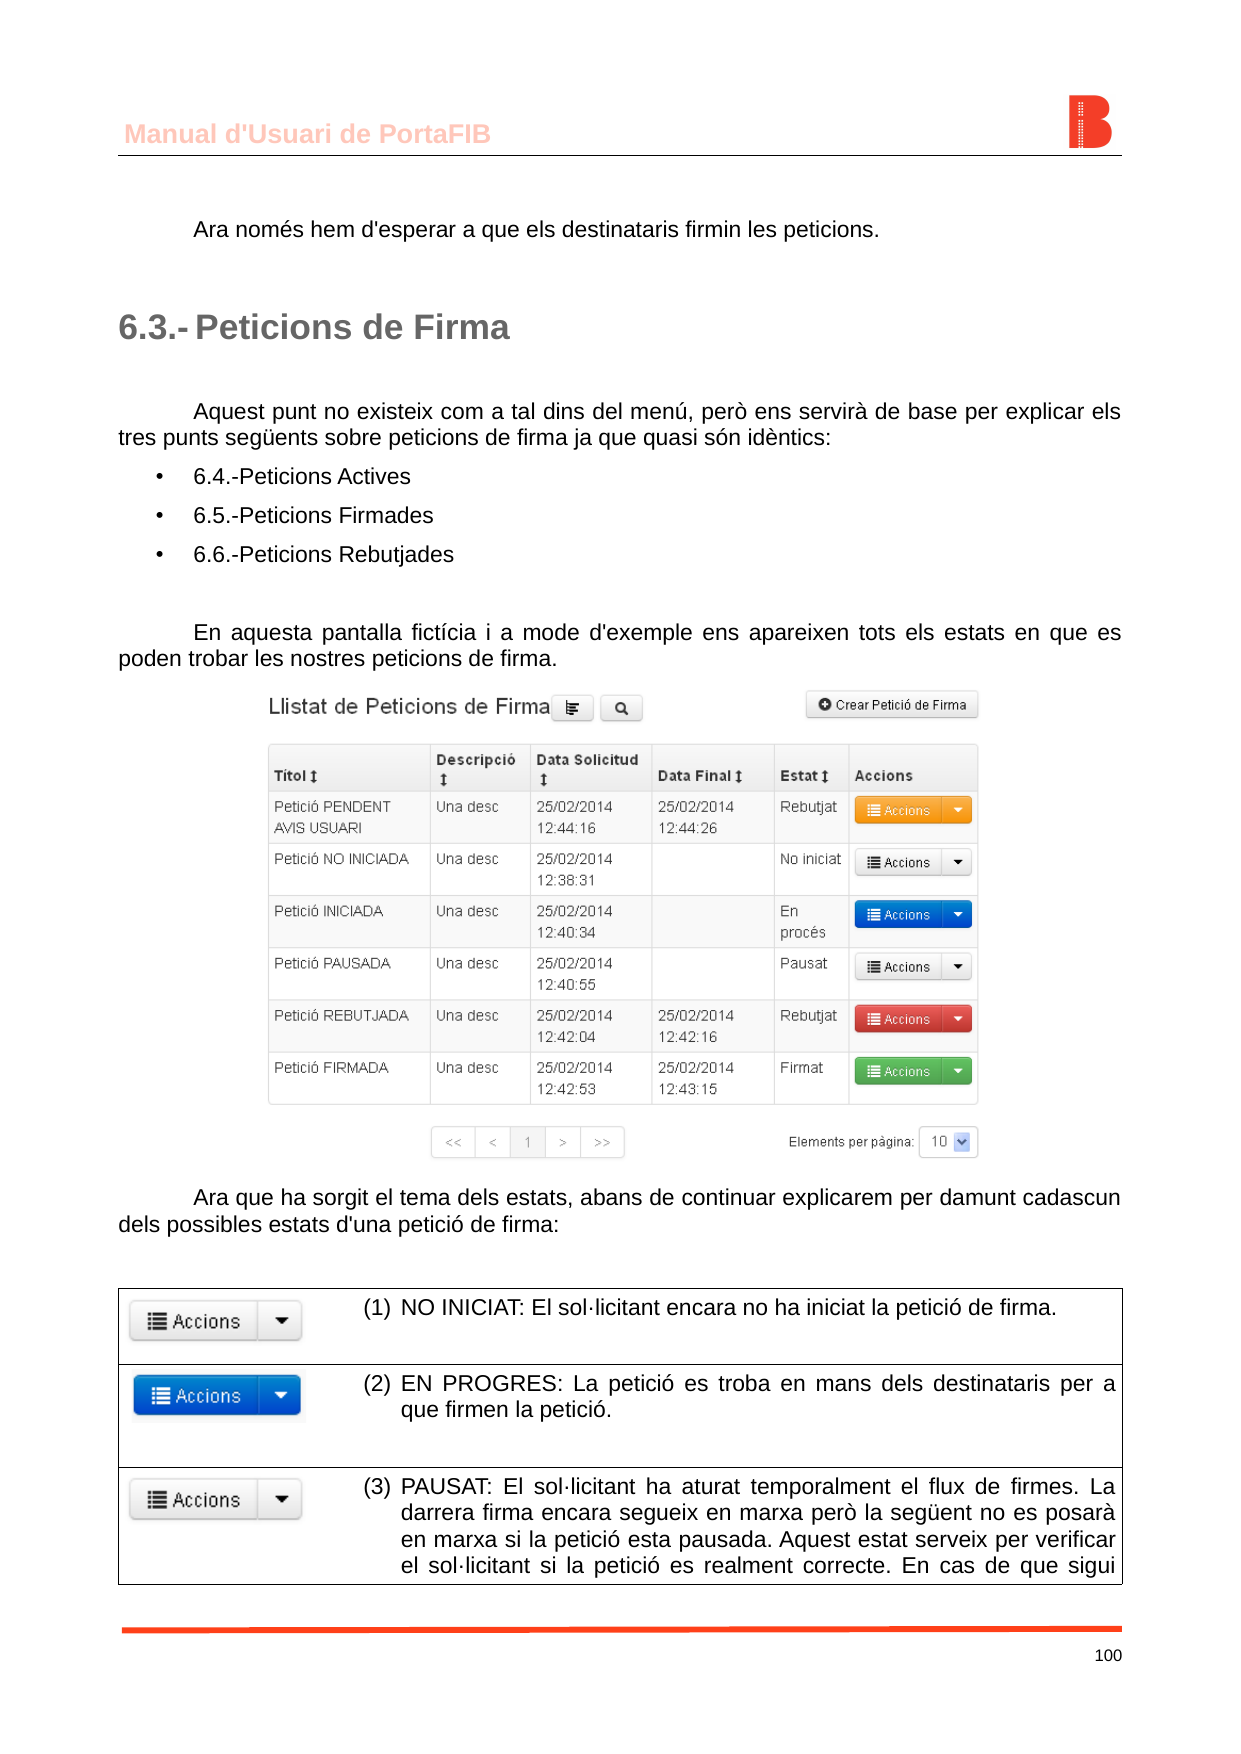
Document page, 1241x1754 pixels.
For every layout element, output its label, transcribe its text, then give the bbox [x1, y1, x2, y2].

text Ara que ha sorgit el tema dels estats, abans de continuar explicarem per damunt cadascun dels possibles estats d'una petició de firma: [118, 1184, 1122, 1237]
table_cell PAUSAT: El sol·licitant ha aturat temporalment el flux de firmes. La darrera firma encara segueix en marxa però la següent no es posarà en marxa si la petició esta pausada. Aquest estat serveix per verificar el sol·licitant si la petició es realment correcte. En cas de que sigui [320, 1468, 1122, 1584]
picture [123, 1294, 309, 1346]
list 6.4.-Peticions Actives [156, 463, 1122, 489]
table_cell [119, 1365, 320, 1422]
table_header NO INICIAT: El sol·licitant encara no ha iniciat la petició de firma. [320, 1289, 1122, 1364]
picture [252, 683, 988, 1172]
table_cell [119, 1423, 320, 1467]
text Aquest punt no existeix com a tal dins del menú, però ens servirà de base per explicar els tres punts següents sobre peticions de firma ja que quasi són idèntics: [118, 398, 1122, 451]
text Ara només hem d'esperar a que els destinataris firmin les peticions. [118, 216, 1122, 242]
picture [123, 1472, 309, 1525]
table_cell EN PROGRES: La petició es troba en mans dels destinataris per a que firmen la petició. [320, 1365, 1122, 1467]
text En aquesta pantalla fictícia i a mode d'exemple ens apareixen tots els estats en que es poden trobar les nostres peticions de firma. [118, 619, 1122, 671]
subtitle Peticions de Firma [118, 306, 1122, 347]
table_cell [119, 1468, 320, 1584]
table_header [119, 1289, 320, 1364]
picture [131, 1369, 307, 1423]
list 6.5.-Peticions Firmades [156, 502, 1122, 528]
list 6.6.-Peticions Rebutjades [156, 541, 1122, 567]
picture [1063, 94, 1117, 150]
